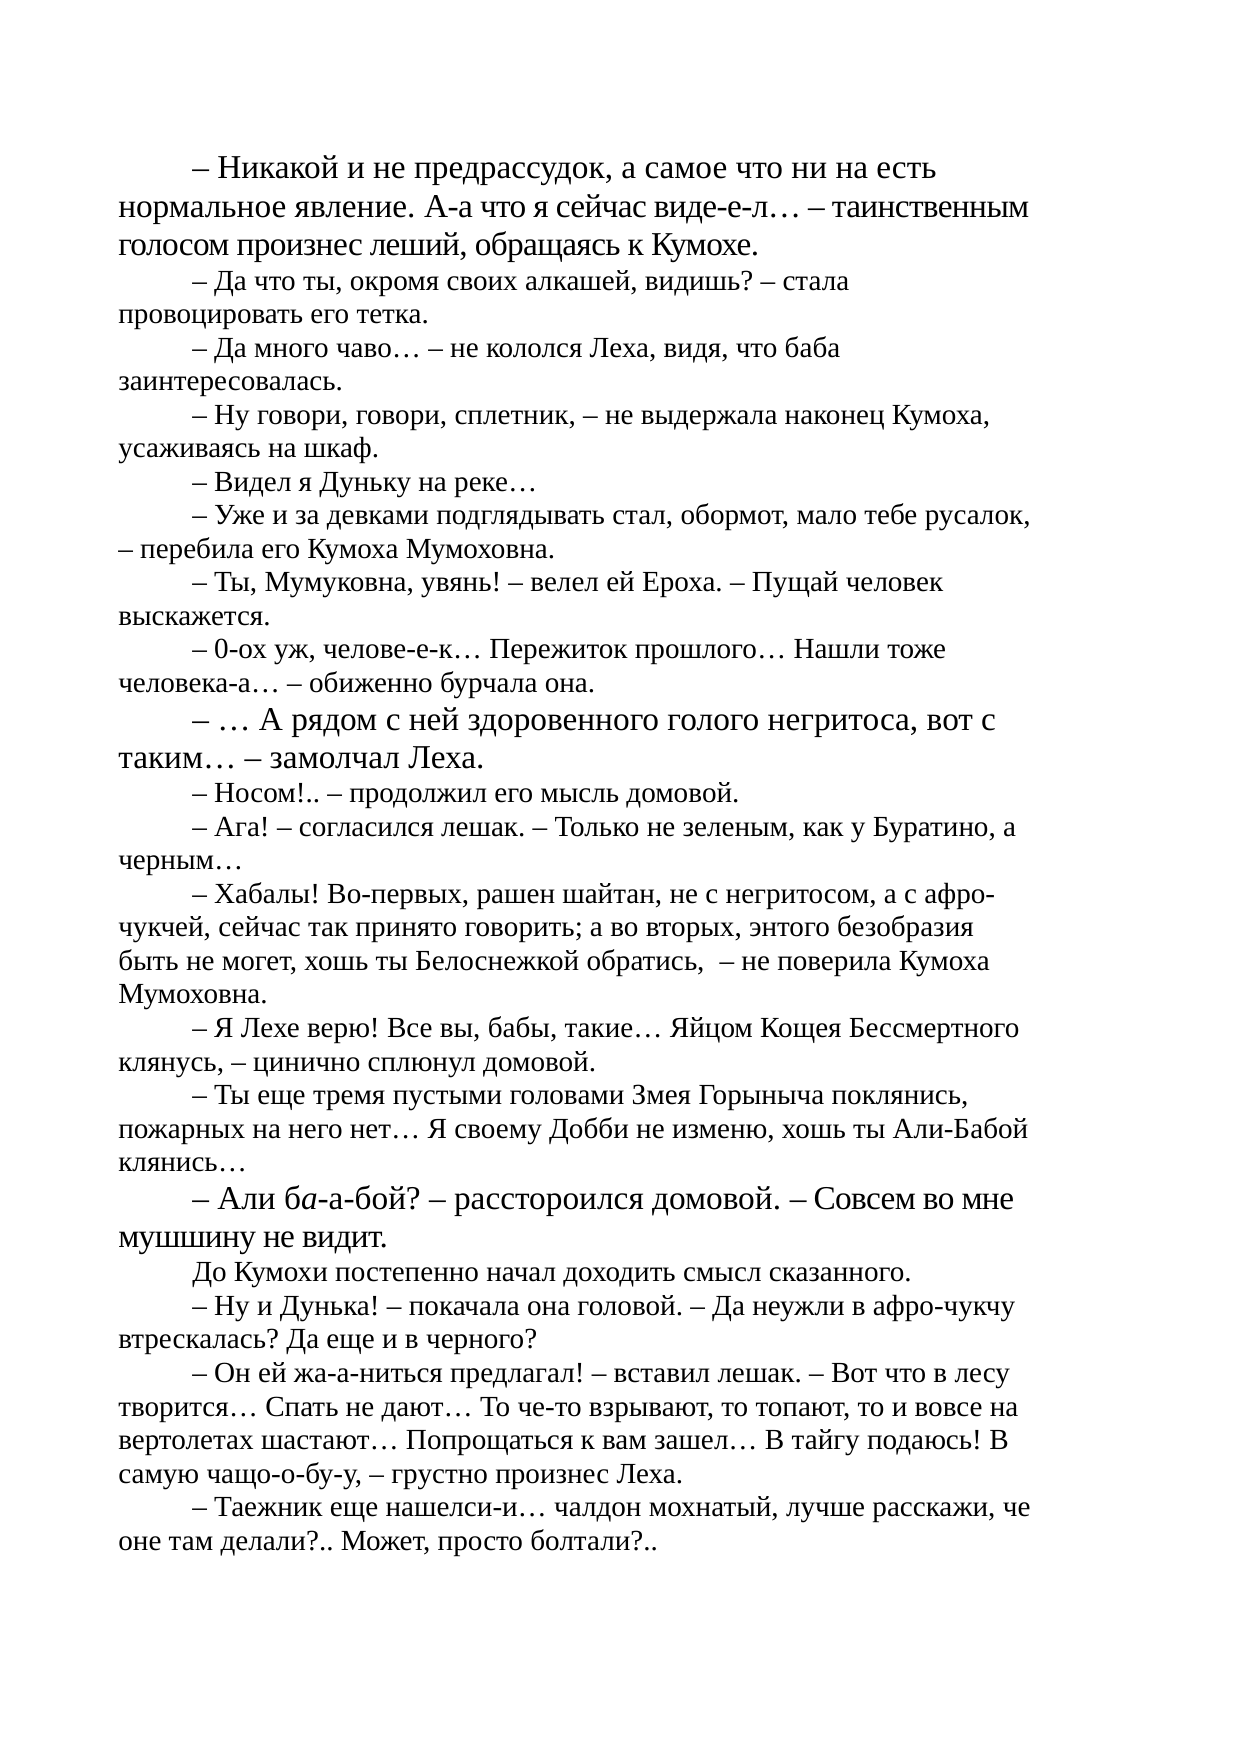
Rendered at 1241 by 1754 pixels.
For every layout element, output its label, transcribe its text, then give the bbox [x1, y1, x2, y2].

text – Да много чаво… – не кололся Леха, видя, что баба заинтересовалась. [118, 330, 1033, 397]
text – Ты, Мумуковна, увянь! – велел ей Ероха. – Пущай человек выскажется. [118, 564, 1033, 632]
text – Никакой и не предрассудок, а самое что ни на есть нормальное явление. А-а что я сейчас виде-е-л… – таинственным голосом произнес леший, обращаясь к Кумохе. [118, 148, 1033, 263]
text – … А рядом с ней здоровенного голого негритоса, вот с таким… – замолчал Леха. [118, 699, 1033, 775]
text – Ну говори, говори, сплетник, – не выдержала наконец Кумоха, усаживаясь на шкаф. [118, 397, 1033, 464]
text – 0-ох уж, челове-е-к… Пережиток прошлого… Нашли тоже человека-а… – обиженно бурчала она. [118, 632, 1033, 699]
text – Таежник еще нашелси-и… чалдон мохнатый, лучше расскажи, че оне там делали?.. Может, просто болтали?.. [118, 1489, 1033, 1556]
text – Ну и Дунька! – покачала она головой. – Да неужли в афро-чукчу втрескалась? Да еще и в черного? [118, 1288, 1033, 1355]
text – Ага! – согласился лешак. – Только не зеленым, как у Буратино, а черным… [118, 809, 1033, 876]
text – Уже и за девками подглядывать стал, обормот, мало тебе русалок, – перебила его Кумоха Мумоховна. [118, 497, 1033, 564]
text – Ты еще тремя пустыми головами Змея Горыныча поклянись, пожарных на него нет… Я своему Добби не изменю, хошь ты Али-Бабой клянись… [118, 1077, 1033, 1178]
text – Хабалы! Во-первых, рашен шайтан, не с негритосом, а с афро-чукчей, сейчас так принято говорить; а во вторых, энтого безобразия быть не могет, хошь ты Белоснежкой обратись, – не поверила Кумоха Мумоховна. [118, 876, 1033, 1010]
text – Видел я Дуньку на реке… [118, 464, 1033, 497]
text – Он ей жа-а-ниться предлагал! – вставил лешак. – Вот что в лесу творится… Спать не дают… То че-то взрывают, то топают, то и вовсе на вертолетах шастают… Попрощаться к вам зашел… В тайгу подаюсь! В самую чащо-о-бу-у, – грустно произнес Леха. [118, 1355, 1033, 1489]
text – Я Лехе верю! Все вы, бабы, такие… Яйцом Кощея Бессмертного клянусь, – цинично сплюнул домовой. [118, 1010, 1033, 1077]
text – Носом!.. – продолжил его мысль домовой. [118, 775, 1033, 809]
text – Да что ты, окромя своих алкашей, видишь? – стала провоцировать его тетка. [118, 263, 1033, 330]
text – Али ба-а-бой? – расстороился домовой. – Совсем во мне мушшину не видит. [118, 1178, 1033, 1254]
text До Кумохи постепенно начал доходить смысл сказанного. [118, 1254, 1033, 1288]
